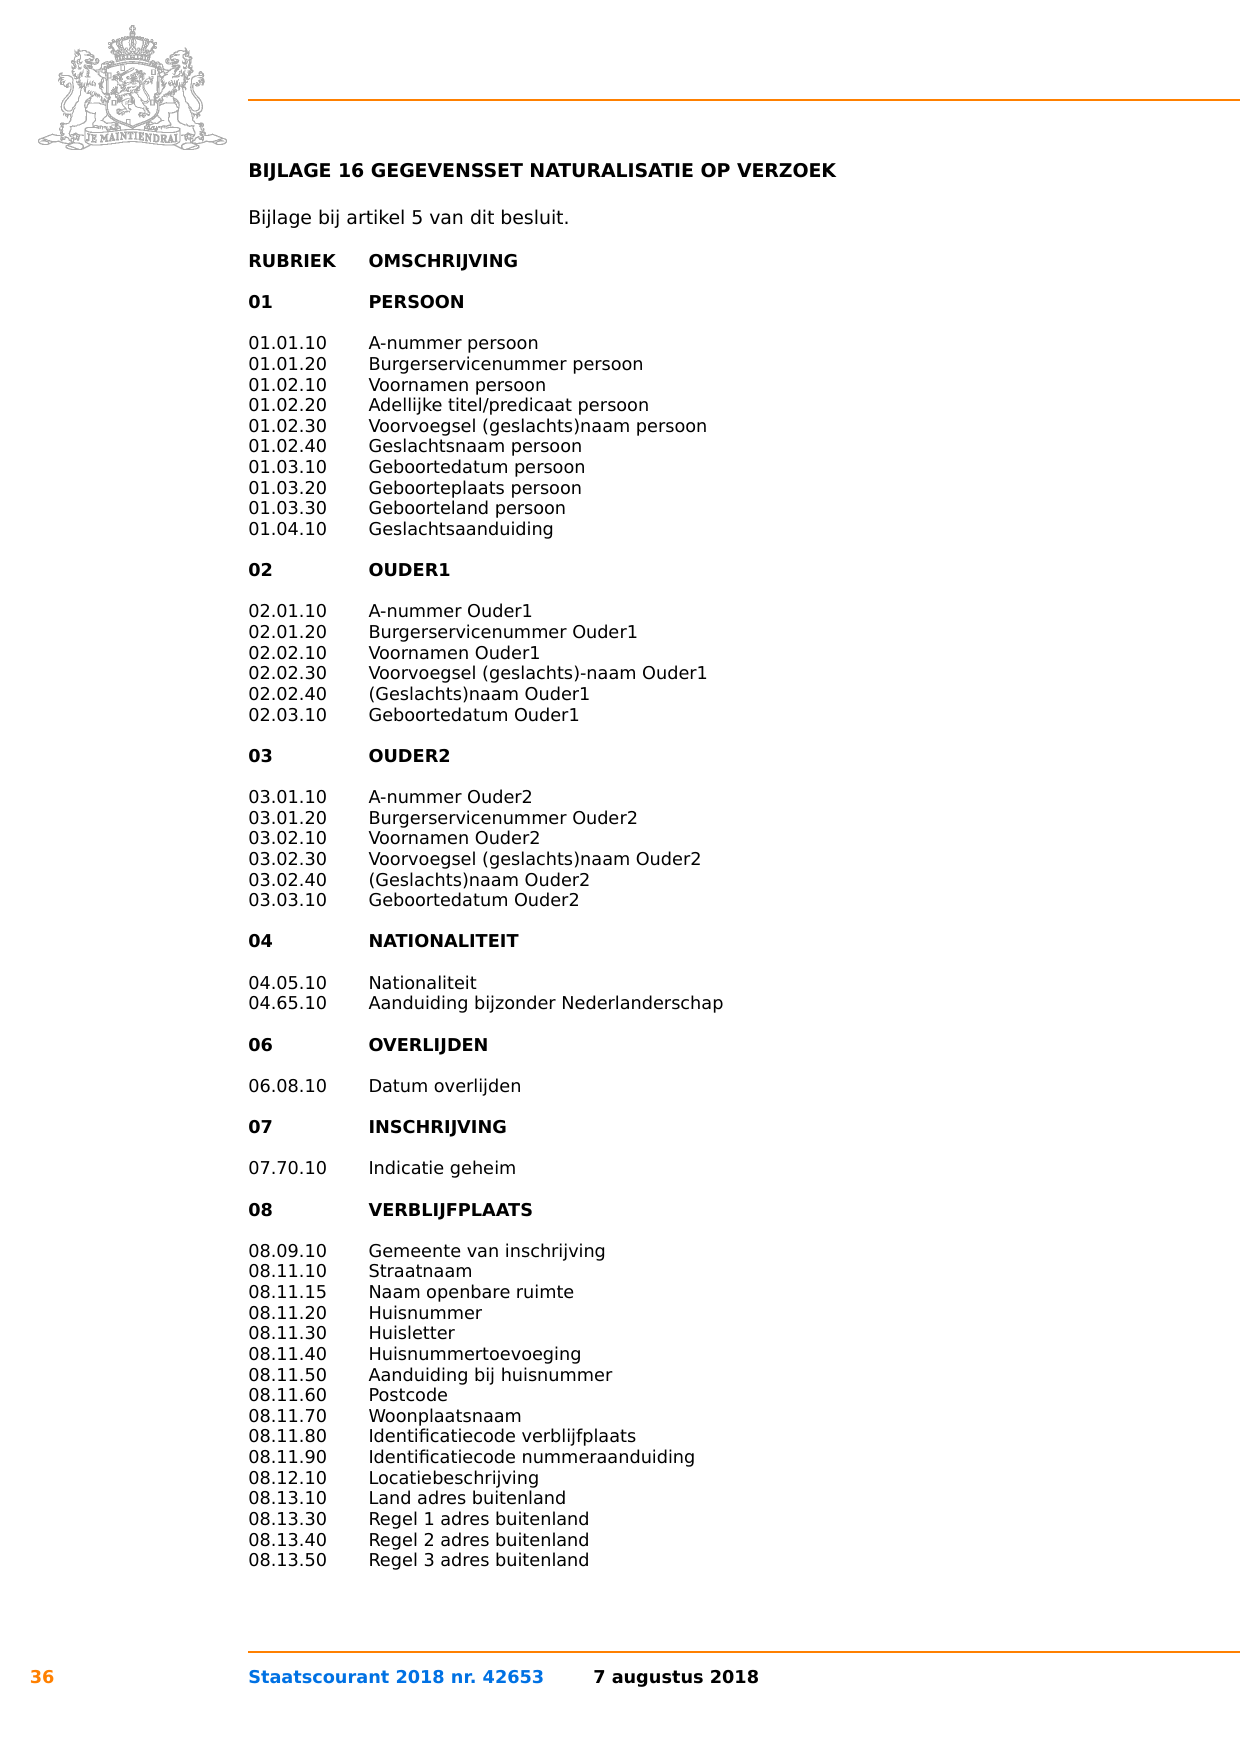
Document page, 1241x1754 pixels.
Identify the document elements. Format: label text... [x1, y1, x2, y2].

table_cell 02.02.30 [248, 663, 362, 684]
table_cell 03.02.10 [248, 828, 362, 849]
table_cell Voorvoegsel (geslachts)naam Ouder2 [363, 849, 1163, 869]
table_cell [248, 1014, 362, 1034]
table_cell Voornamen Ouder2 [363, 828, 1163, 849]
table_cell [363, 725, 1163, 746]
table_cell [363, 271, 1163, 292]
table_cell [248, 1096, 362, 1117]
table_cell [363, 952, 1163, 973]
table_cell Regel 2 adres buitenland [363, 1530, 1163, 1550]
table_cell Aanduiding bijzonder Nederlanderschap [363, 993, 1163, 1014]
table_cell Land adres buitenland [363, 1488, 1163, 1509]
table_cell OUDER2 [363, 746, 1163, 766]
table_cell INSCHRIJVING [363, 1117, 1163, 1138]
table_cell A-nummer Ouder1 [363, 601, 1163, 622]
table_cell 08.12.10 [248, 1468, 362, 1488]
table_cell NATIONALITEIT [363, 931, 1163, 952]
table_cell 06 [248, 1035, 362, 1055]
table_cell [248, 766, 362, 787]
table_cell [363, 911, 1163, 931]
table_cell [248, 540, 362, 560]
table_cell 08.11.10 [248, 1261, 362, 1282]
table_cell 03.01.20 [248, 808, 362, 828]
table_cell Identificatiecode nummeraanduiding [363, 1447, 1163, 1468]
picture [38, 25, 227, 150]
table_cell 08.11.20 [248, 1303, 362, 1323]
table_cell 08.11.15 [248, 1282, 362, 1303]
table_cell [248, 725, 362, 746]
table_cell OVERLIJDEN [363, 1035, 1163, 1055]
table_cell [248, 1055, 362, 1076]
table_cell Huisnummer [363, 1303, 1163, 1323]
table_cell [248, 1138, 362, 1158]
table_cell 01.02.30 [248, 416, 362, 436]
table_cell [363, 1055, 1163, 1076]
table_cell Voornamen Ouder1 [363, 643, 1163, 663]
table_cell 04 [248, 931, 362, 952]
table_cell Geslachtsnaam persoon [363, 436, 1163, 457]
table_cell 02.03.10 [248, 705, 362, 725]
table_header OMSCHRIJVING [363, 251, 1163, 271]
table_cell [248, 1220, 362, 1241]
table_cell Geboorteplaats persoon [363, 478, 1163, 498]
table_cell [363, 1014, 1163, 1034]
table_cell 02.02.10 [248, 643, 362, 663]
table_cell 08.11.50 [248, 1365, 362, 1385]
text Bijlage bij artikel 5 van dit besluit. [248, 207, 1163, 229]
table_cell Huisnummertoevoeging [363, 1344, 1163, 1364]
table_cell 01.02.40 [248, 436, 362, 457]
table_cell 01.02.20 [248, 395, 362, 416]
table_cell 07 [248, 1117, 362, 1138]
table_cell Postcode [363, 1385, 1163, 1406]
table_cell [363, 1096, 1163, 1117]
table_cell Geboorteland persoon [363, 498, 1163, 519]
table_cell Naam openbare ruimte [363, 1282, 1163, 1303]
table_cell Burgerservicenummer persoon [363, 354, 1163, 374]
table_cell 08.11.40 [248, 1344, 362, 1364]
table_cell [363, 1138, 1163, 1158]
table_cell 08.13.40 [248, 1530, 362, 1550]
table_cell 01.01.10 [248, 333, 362, 354]
table_cell 03.02.30 [248, 849, 362, 869]
table_cell [248, 1571, 362, 1591]
table_cell 08 [248, 1200, 362, 1220]
table_cell Indicatie geheim [363, 1158, 1163, 1179]
table_cell Regel 3 adres buitenland [363, 1550, 1163, 1571]
table_cell [363, 1571, 1163, 1591]
table_cell 04.65.10 [248, 993, 362, 1014]
table_cell VERBLIJFPLAATS [363, 1200, 1163, 1220]
table_cell Voorvoegsel (geslachts)naam persoon [363, 416, 1163, 436]
table_cell Geslachtsaanduiding [363, 519, 1163, 539]
table_cell 02.01.20 [248, 622, 362, 643]
table_cell [248, 952, 362, 973]
table_cell OUDER1 [363, 560, 1163, 581]
table_cell [363, 1179, 1163, 1199]
table_cell PERSOON [363, 292, 1163, 313]
table_cell [363, 581, 1163, 601]
table_cell 04.05.10 [248, 973, 362, 993]
table_cell Identificatiecode verblijfplaats [363, 1426, 1163, 1447]
table_cell 02 [248, 560, 362, 581]
table_cell Huisletter [363, 1323, 1163, 1344]
table_cell 02.01.10 [248, 601, 362, 622]
table_cell [363, 766, 1163, 787]
table_cell A-nummer Ouder2 [363, 787, 1163, 808]
table_cell Burgerservicenummer Ouder2 [363, 808, 1163, 828]
table_cell 03.01.10 [248, 787, 362, 808]
table_cell Burgerservicenummer Ouder1 [363, 622, 1163, 643]
table_cell [248, 1179, 362, 1199]
table_cell Gemeente van inschrijving [363, 1241, 1163, 1261]
table_cell 07.70.10 [248, 1158, 362, 1179]
subtitle BIJLAGE 16 GEGEVENSSET NATURALISATIE OP VERZOEK [248, 160, 1163, 182]
table_cell 08.11.90 [248, 1447, 362, 1468]
table_cell [248, 581, 362, 601]
table_cell Locatiebeschrijving [363, 1468, 1163, 1488]
table_cell 01.03.30 [248, 498, 362, 519]
table_cell 02.02.40 [248, 684, 362, 704]
table_cell Adellijke titel/predicaat persoon [363, 395, 1163, 416]
table_cell 01 [248, 292, 362, 313]
table_cell 03.03.10 [248, 890, 362, 911]
table_cell 08.13.50 [248, 1550, 362, 1571]
table_cell 08.13.30 [248, 1509, 362, 1529]
table_cell 01.01.20 [248, 354, 362, 374]
table_cell [248, 313, 362, 333]
table_cell Woonplaatsnaam [363, 1406, 1163, 1426]
table_cell Nationaliteit [363, 973, 1163, 993]
table_cell 08.11.70 [248, 1406, 362, 1426]
table_cell 08.11.80 [248, 1426, 362, 1447]
table_cell Geboortedatum Ouder2 [363, 890, 1163, 911]
table_cell 06.08.10 [248, 1076, 362, 1096]
table_cell 08.11.60 [248, 1385, 362, 1406]
table_cell Regel 1 adres buitenland [363, 1509, 1163, 1529]
table_cell Voorvoegsel (geslachts)-naam Ouder1 [363, 663, 1163, 684]
table_cell A-nummer persoon [363, 333, 1163, 354]
table_cell Aanduiding bij huisnummer [363, 1365, 1163, 1385]
table_cell 08.09.10 [248, 1241, 362, 1261]
table_header RUBRIEK [248, 251, 362, 271]
table_cell [248, 911, 362, 931]
table_cell 08.13.10 [248, 1488, 362, 1509]
table_cell Straatnaam [363, 1261, 1163, 1282]
table_cell [363, 1220, 1163, 1241]
table_cell 01.02.10 [248, 375, 362, 395]
table_cell (Geslachts)naam Ouder1 [363, 684, 1163, 704]
table_cell Geboortedatum persoon [363, 457, 1163, 478]
table_cell 03 [248, 746, 362, 766]
table_cell Geboortedatum Ouder1 [363, 705, 1163, 725]
table_cell [363, 540, 1163, 560]
table_cell 01.03.10 [248, 457, 362, 478]
table_cell [363, 313, 1163, 333]
table_cell (Geslachts)naam Ouder2 [363, 870, 1163, 890]
table_cell 01.04.10 [248, 519, 362, 539]
table_cell [248, 271, 362, 292]
table_cell 03.02.40 [248, 870, 362, 890]
table_cell Voornamen persoon [363, 375, 1163, 395]
table_cell 08.11.30 [248, 1323, 362, 1344]
table_cell 01.03.20 [248, 478, 362, 498]
table_cell Datum overlijden [363, 1076, 1163, 1096]
